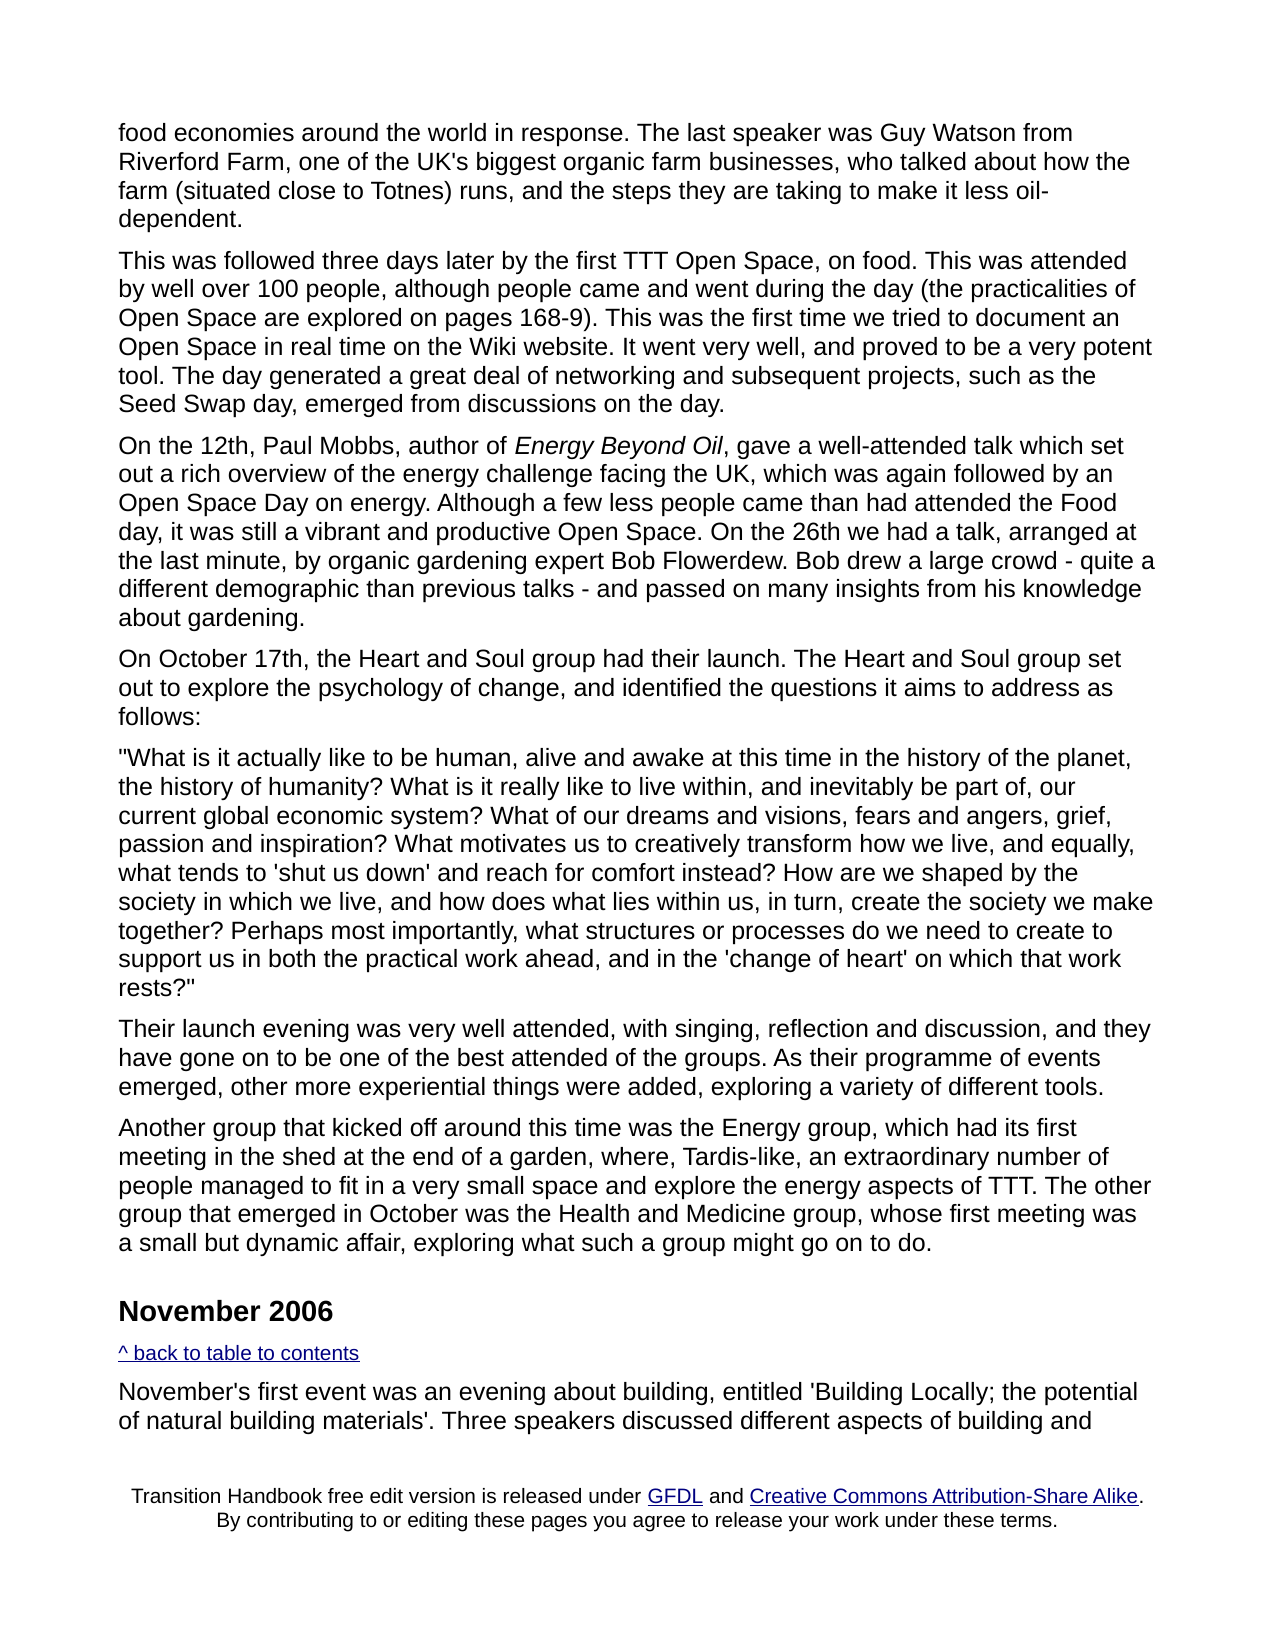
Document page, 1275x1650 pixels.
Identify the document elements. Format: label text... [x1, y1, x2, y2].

text Their launch evening was very well attended, with singing, reflection and discussion, and they have gone on to be one of the best attended of the groups. As their programme of events emerged, other more experiential things were added, exploring a variety of different tools. [118, 1014, 1157, 1101]
text food economies around the world in response. The last speaker was Guy Watson from Riverford Farm, one of the UK's biggest organic farm businesses, who talked about how the farm (situated close to Totnes) runs, and the steps they are taking to make it less oil-dependent. [118, 118, 1157, 233]
text Another group that kicked off around this time was the Energy group, which had its first meeting in the shed at the end of a garden, where, Tardis-like, an extraordinary number of people managed to fit in a very small space and explore the energy aspects of TTT. The other group that emerged in October was the Health and Medicine group, whose first meeting was a small but dynamic affair, exploring what such a group might go on to do. [118, 1113, 1157, 1257]
text On October 17th, the Heart and Soul group had their launch. The Heart and Soul group set out to explore the psychology of change, and identified the questions it aims to address as follows: [118, 644, 1157, 731]
text ^ back to table to contents [118, 1340, 1157, 1364]
text "What is it actually like to be human, alive and awake at this time in the history of the planet, the history of humanity? What is it really like to live within, and inevitably be part of, our current global economic system? What of our dreams and visions, fears and angers, grief, passion and inspiration? What motivates us to creatively transform how we live, and equally, what tends to 'shut us down' and reach for comfort instead? How are we shaped by the society in which we live, and how does what lies within us, in turn, create the society we make together? Perhaps most importantly, what structures or processes do we need to create to support us in both the practical work ahead, and in the 'change of heart' on which that work rests?" [118, 743, 1157, 1002]
text On the 12th, Paul Mobbs, author of Energy Beyond Oil, gave a well-attended talk which set out a rich overview of the energy challenge facing the UK, which was again followed by an Open Space Day on energy. Although a few less people came than had attended the Food day, it was still a vibrant and productive Open Space. On the 26th we had a talk, arranged at the last minute, by organic gardening expert Bob Flowerdew. Bob drew a large crowd - quite a different demographic than previous talks - and passed on many insights from his knowledge about gardening. [118, 431, 1157, 632]
text November's first event was an evening about building, entitled 'Building Locally; the potential of natural building materials'. Three speakers discussed different aspects of building and [118, 1377, 1157, 1434]
text This was followed three days later by the first TTT Open Space, on food. This was attended by well over 100 people, although people came and went during the day (the practicalities of Open Space are explored on pages 168-9). This was the first time we tried to document an Open Space in real time on the Wiki website. It went very well, and proved to be a very potent tool. The day generated a great deal of networking and subsequent projects, such as the Seed Swap day, emerged from discussions on the day. [118, 246, 1157, 418]
subtitle November 2006 [118, 1294, 1157, 1328]
